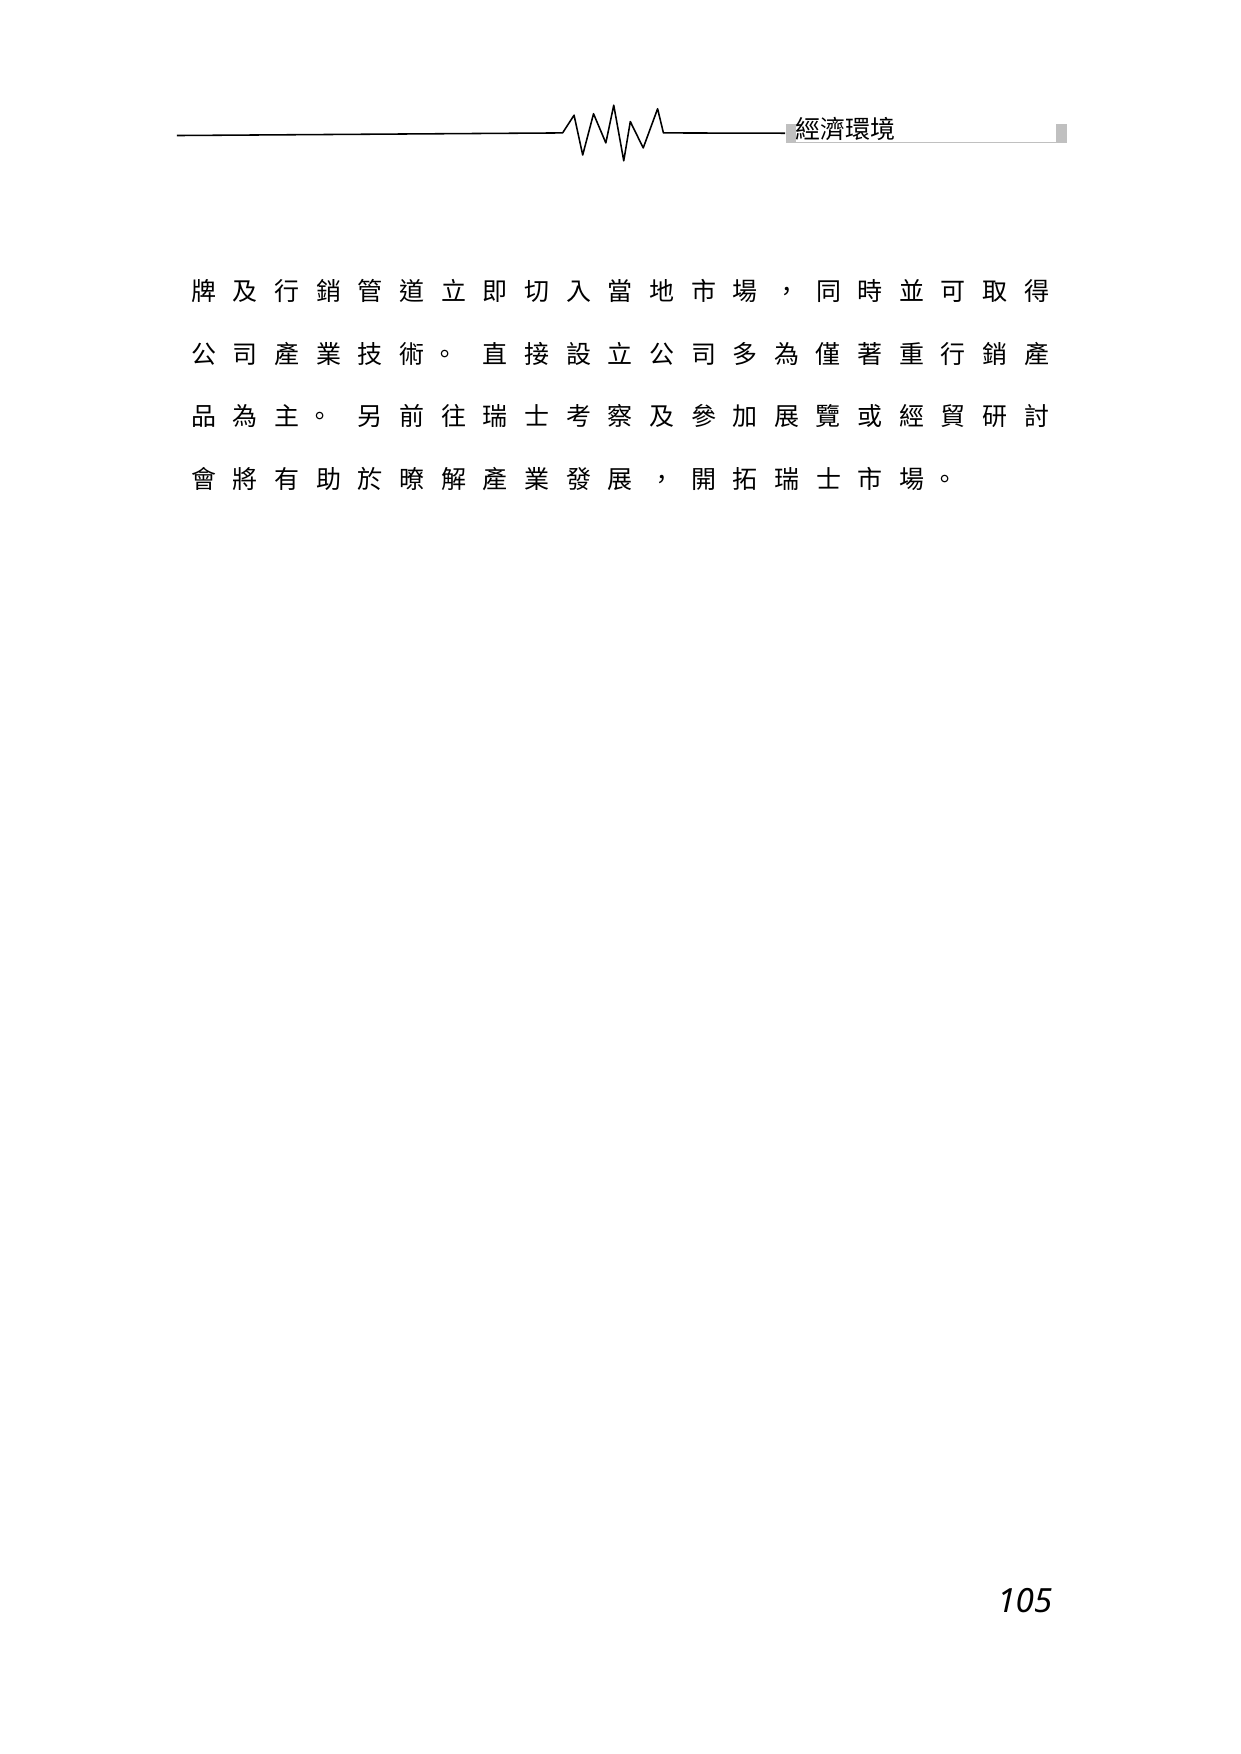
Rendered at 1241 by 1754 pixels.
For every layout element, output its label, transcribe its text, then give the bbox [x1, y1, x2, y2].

text 牌及行銷管道立即切入當地市場，同時並可取得公司產業技術。直接設立公司多為僅著重行銷產品為主。另前往瑞士考察及參加展覽或經貿研討會將有助於暸解產業發展，開拓瑞士市場。 [183, 250, 1058, 500]
